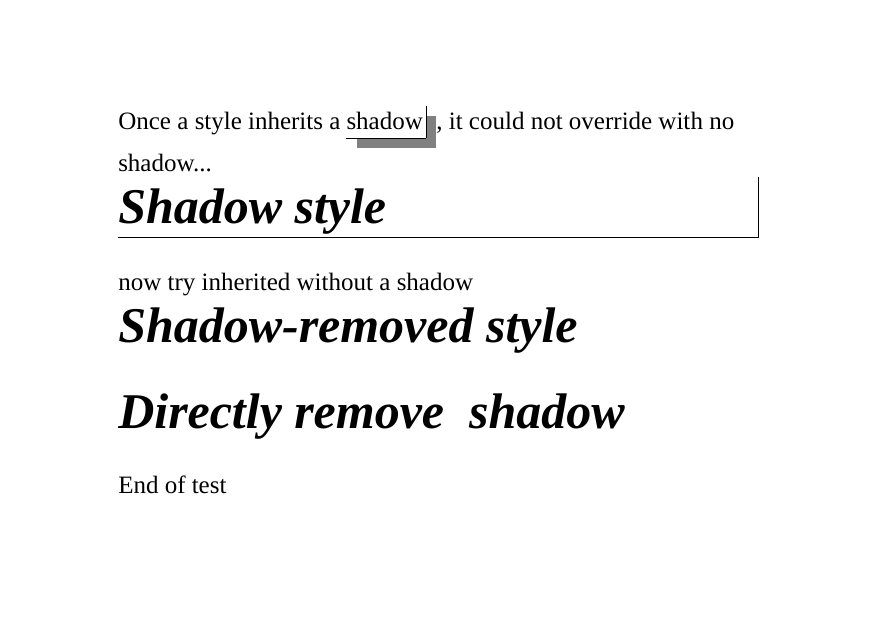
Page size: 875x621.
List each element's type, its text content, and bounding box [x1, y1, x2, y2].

text Shadow style [118, 177, 758, 237]
text Directly remove shadow [118, 382, 758, 441]
text now try inherited without a shadow [118, 267, 756, 295]
text Once a style inherits a shadow, it could not override with no shadow... [118, 106, 756, 177]
text Shadow-removed style [118, 295, 756, 353]
text End of test [118, 470, 756, 499]
